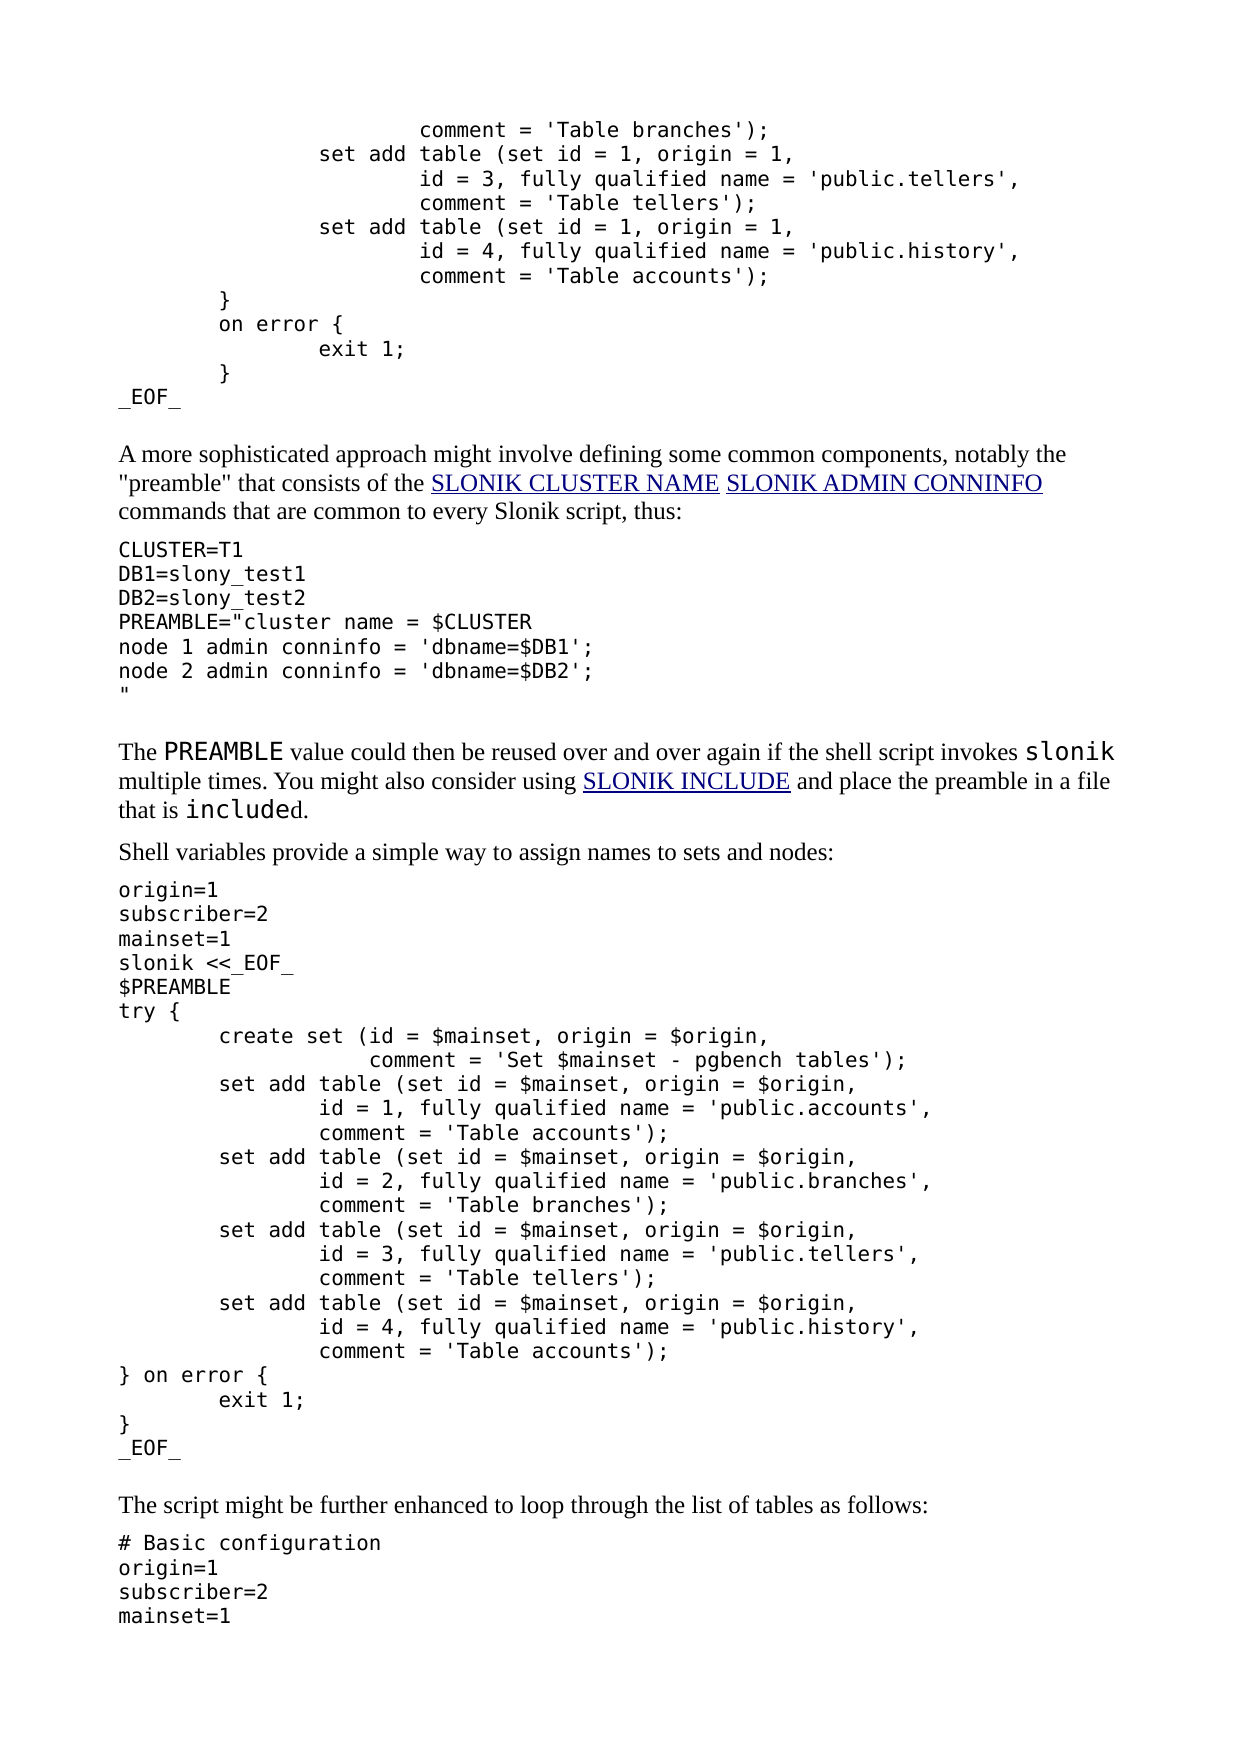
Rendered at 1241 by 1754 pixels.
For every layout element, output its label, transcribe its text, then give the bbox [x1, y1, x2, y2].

text comment = 'Table branches'); [118, 118, 1122, 142]
text subscriber=2 [118, 1580, 1122, 1604]
text id = 3, fully qualified name = 'public.tellers', [118, 1242, 1122, 1266]
text } [118, 361, 1122, 385]
text try { [118, 999, 1122, 1024]
text comment = 'Table tellers'); [118, 191, 1122, 215]
text id = 1, fully qualified name = 'public.accounts', [118, 1096, 1122, 1121]
text mainset=1 [118, 1604, 1122, 1628]
text id = 4, fully qualified name = 'public.history', [118, 1315, 1122, 1339]
text comment = 'Table accounts'); [118, 1339, 1122, 1363]
text id = 4, fully qualified name = 'public.history', [118, 239, 1122, 264]
text origin=1 [118, 1556, 1122, 1580]
text subscriber=2 [118, 902, 1122, 927]
text create set (id = $mainset, origin = $origin, [118, 1024, 1122, 1048]
text exit 1; [118, 1388, 1122, 1412]
text set add table (set id = 1, origin = 1, [118, 215, 1122, 239]
text } [118, 288, 1122, 312]
text } on error { [118, 1363, 1122, 1388]
text set add table (set id = 1, origin = 1, [118, 142, 1122, 167]
text set add table (set id = $mainset, origin = $origin, [118, 1145, 1122, 1169]
text comment = 'Table accounts'); [118, 1121, 1122, 1145]
text comment = 'Table tellers'); [118, 1266, 1122, 1291]
text comment = 'Table accounts'); [118, 264, 1122, 288]
text slonik <<_EOF_ [118, 951, 1122, 975]
text id = 2, fully qualified name = 'public.branches', [118, 1169, 1122, 1193]
text id = 3, fully qualified name = 'public.tellers', [118, 167, 1122, 191]
text $PREAMBLE [118, 975, 1122, 999]
text comment = 'Set $mainset - pgbench tables'); [118, 1048, 1122, 1072]
text node 1 admin conninfo = 'dbname=$DB1'; [118, 635, 1122, 659]
text A more sophisticated approach might involve defining some common components, notably the "preamble" that consists of the SLONIK CLUSTER NAME SLONIK ADMIN CONNINFO commands that are common to every Slonik script, thus: [118, 439, 1122, 525]
text _EOF_ [118, 385, 1122, 409]
text set add table (set id = $mainset, origin = $origin, [118, 1218, 1122, 1242]
text set add table (set id = $mainset, origin = $origin, [118, 1072, 1122, 1096]
text set add table (set id = $mainset, origin = $origin, [118, 1291, 1122, 1315]
text CLUSTER=T1 [118, 538, 1122, 562]
text Shell variables provide a simple way to assign names to sets and nodes: [118, 837, 1122, 866]
text " [118, 683, 1122, 707]
text PREAMBLE="cluster name = $CLUSTER [118, 610, 1122, 635]
text DB2=slony_test2 [118, 586, 1122, 610]
text The script might be further enhanced to loop through the list of tables as follows: [118, 1490, 1122, 1519]
text node 2 admin conninfo = 'dbname=$DB2'; [118, 659, 1122, 683]
text The PREAMBLE value could then be reused over and over again if the shell script invokes slonik multiple times. You might also consider using SLONIK INCLUDE and place the preamble in a file that is included. [118, 737, 1122, 824]
text DB1=slony_test1 [118, 562, 1122, 586]
text on error { [118, 312, 1122, 337]
text origin=1 [118, 878, 1122, 902]
text exit 1; [118, 337, 1122, 361]
text mainset=1 [118, 927, 1122, 951]
text _EOF_ [118, 1436, 1122, 1461]
text } [118, 1412, 1122, 1436]
text # Basic configuration [118, 1531, 1122, 1556]
text comment = 'Table branches'); [118, 1193, 1122, 1218]
